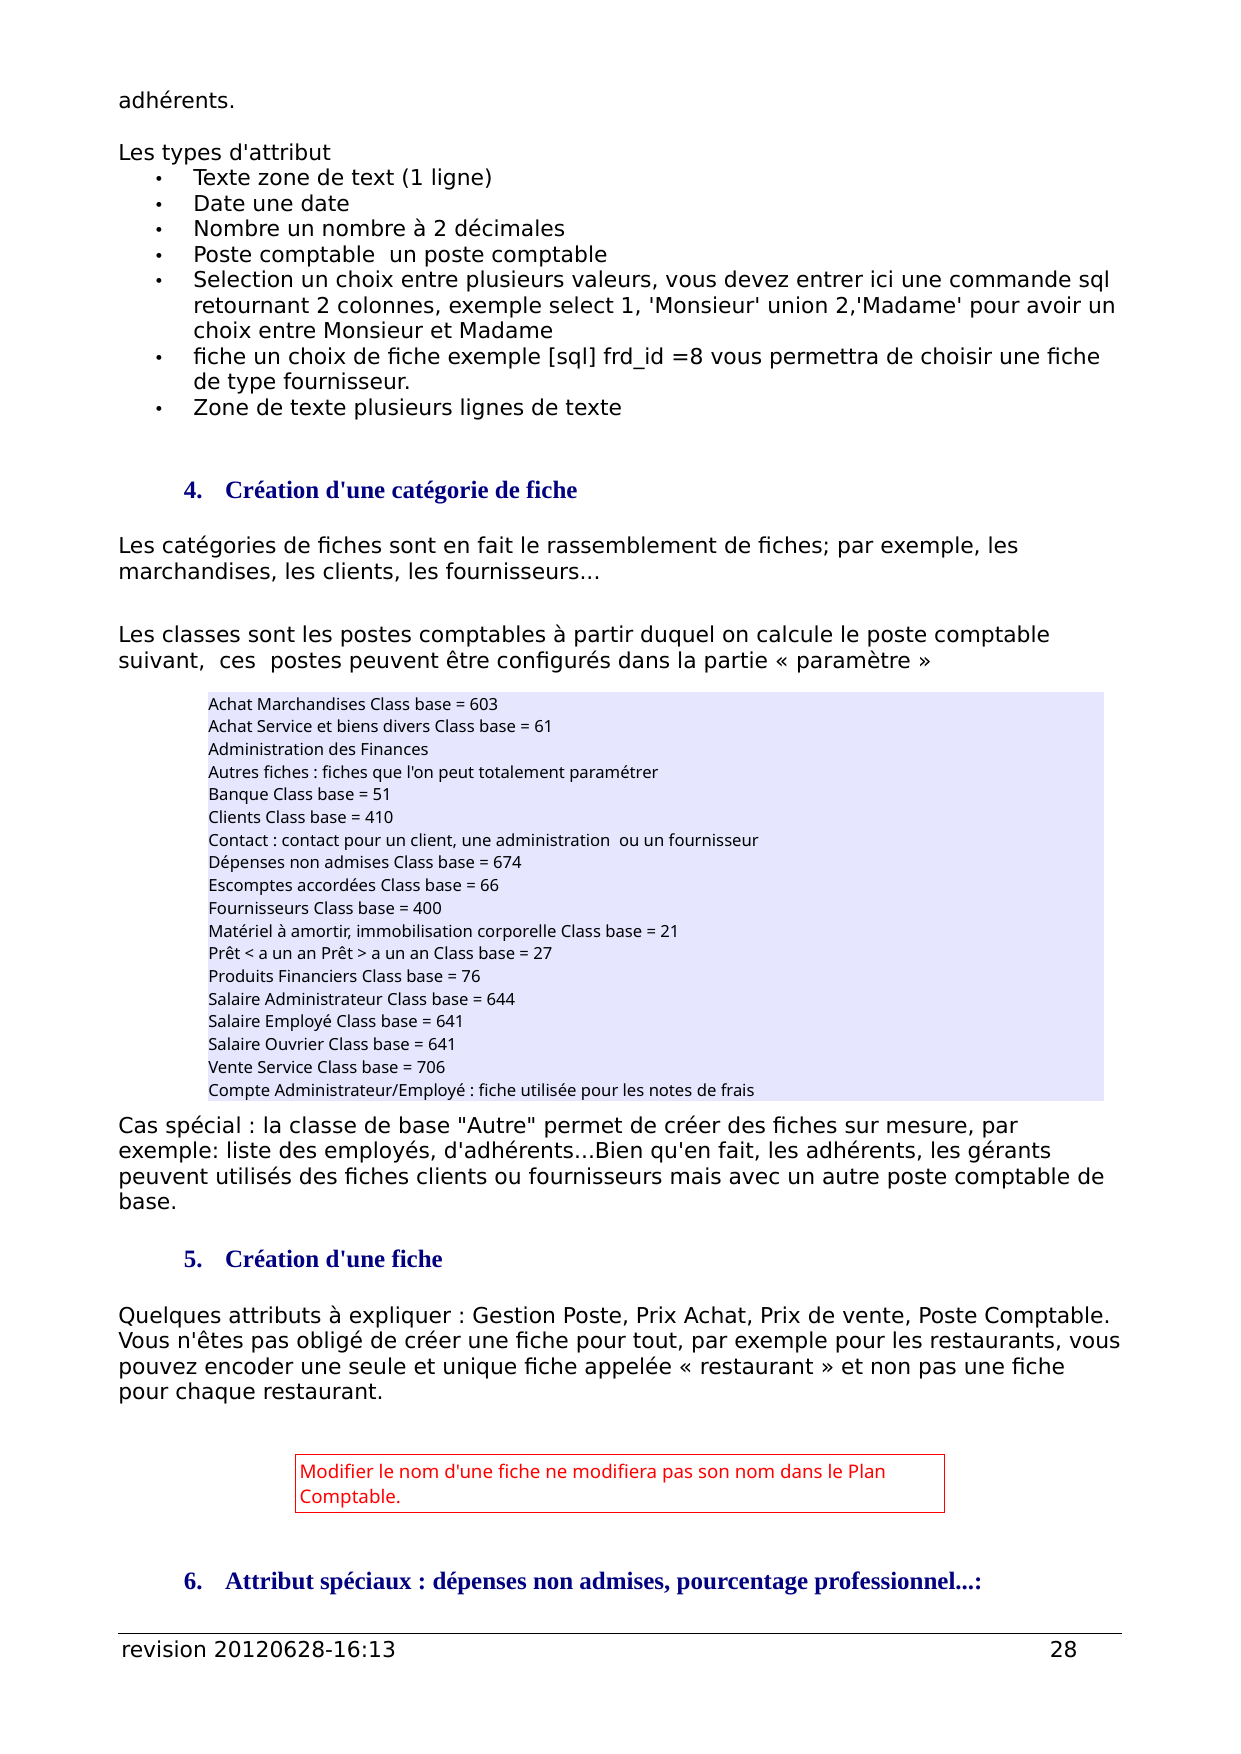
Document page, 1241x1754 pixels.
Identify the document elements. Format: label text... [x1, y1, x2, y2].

list Texte zone de text (1 ligne) [156, 165, 1122, 191]
text Modifier le nom d'une fiche ne modifiera pas son nom dans le Plan Comptable. [296, 1455, 944, 1512]
text adhérents. [118, 88, 1122, 114]
list fiche un choix de fiche exemple [sql] frd_id =8 vous permettra de choisir une fiche de type fournisseur. [156, 344, 1122, 395]
list Selection un choix entre plusieurs valeurs, vous devez entrer ici une commande sql retournant 2 colonnes, exemple select 1, 'Monsieur' union 2,'Madame' pour avoir un choix entre Monsieur et Madame [156, 267, 1122, 344]
list Zone de texte plusieurs lignes de texte [156, 395, 1122, 420]
list Date une date [156, 191, 1122, 216]
text Les classes sont les postes comptables à partir duquel on calcule le poste comptable suivant, ces postes peuvent être configurés dans la partie « paramètre » [118, 623, 1122, 674]
subtitle Création d'une fiche [177, 1244, 1122, 1273]
subtitle Création d'une catégorie de fiche [177, 475, 1122, 504]
text Quelques attributs à expliquer : Gestion Poste, Prix Achat, Prix de vente, Poste Comptable. Vous n'êtes pas obligé de créer une fiche pour tout, par exemple pour les restaurants, vous pouvez encoder une seule et unique fiche appelée « restaurant » et non pas une fiche pour chaque restaurant. [118, 1303, 1122, 1405]
list Poste comptable un poste comptable [156, 242, 1122, 267]
text Les catégories de fiches sont en fait le rassemblement de fiches; par exemple, les marchandises, les clients, les fournisseurs... [118, 533, 1122, 584]
text Les types d'attribut [118, 139, 1122, 165]
subtitle Attribut spéciaux : dépenses non admises, pourcentage professionnel...: [177, 1566, 1122, 1595]
text Achat Marchandises Class base = 603 Achat Service et biens divers Class base = 61 Administration des Finances Autres fiches : fiches que l'on peut totalement paramétrer Banque Class base = 51 Clients Class base = 410 Contact : contact pour un client, une administration ou un fournisseur Dépenses non admises Class base = 674 Escomptes accordées Class base = 66 Fournisseurs Class base = 400 Matériel à amortir, immobilisation corporelle Class base = 21 Prêt < a un an Prêt > a un an Class base = 27 Produits Financiers Class base = 76 Salaire Administrateur Class base = 644 Salaire Employé Class base = 641 Salaire Ouvrier Class base = 641 Vente Service Class base = 706 Compte Administrateur/Employé : fiche utilisée pour les notes de frais [208, 692, 1104, 1101]
list Nombre un nombre à 2 décimales [156, 216, 1122, 242]
text Cas spécial : la classe de base "Autre" permet de créer des fiches sur mesure, par exemple: liste des employés, d'adhérents...Bien qu'en fait, les adhérents, les gérants peuvent utilisés des fiches clients ou fournisseurs mais avec un autre poste comptable de base. [118, 1113, 1122, 1215]
